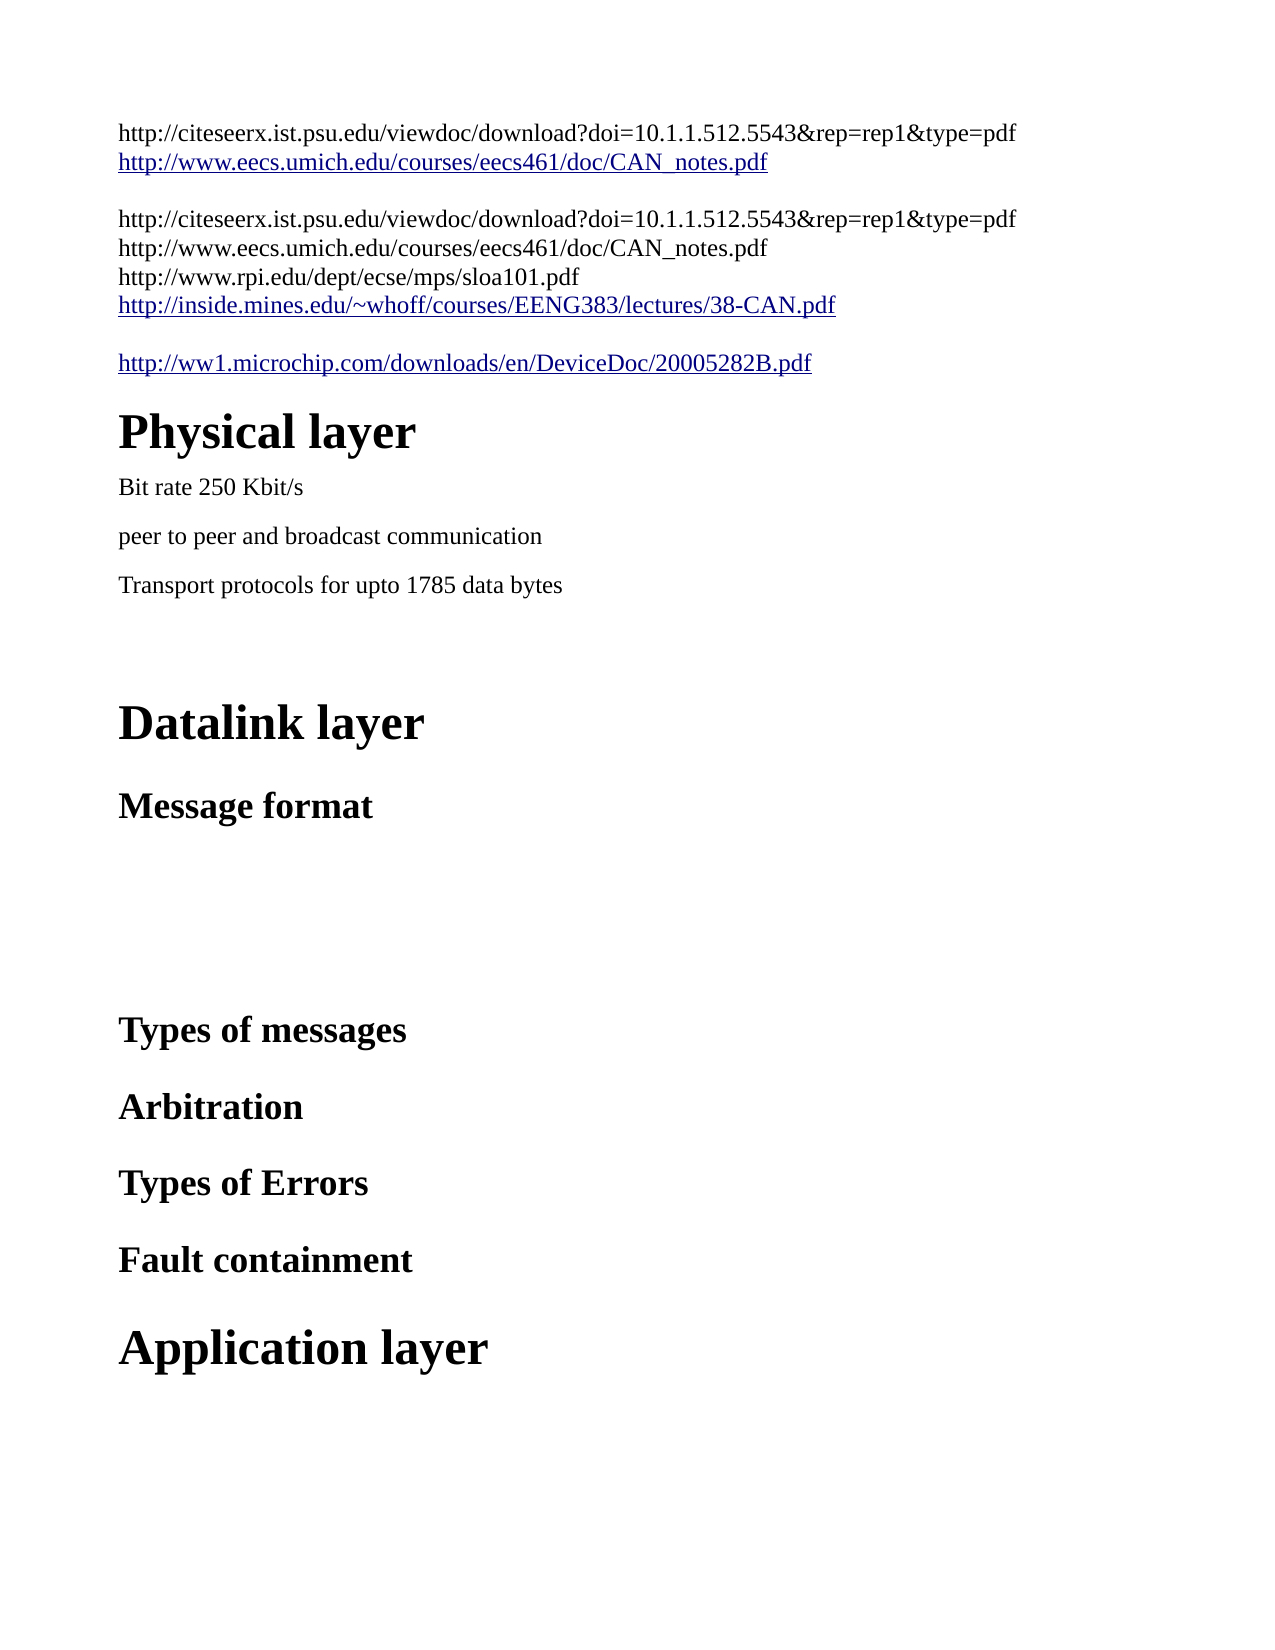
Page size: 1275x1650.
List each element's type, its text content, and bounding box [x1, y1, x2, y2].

text peer to peer and broadcast communication [118, 521, 1157, 550]
subtitle Application layer [118, 1318, 1157, 1375]
text http://ww1.microchip.com/downloads/en/DeviceDoc/20005282B.pdf [118, 348, 1157, 377]
text http://inside.mines.edu/~whoff/courses/EENG383/lectures/38-CAN.pdf [118, 291, 1157, 319]
subtitle Fault containment [118, 1237, 1157, 1280]
text Transport protocols for upto 1785 data bytes [118, 570, 1157, 599]
subtitle Datalink layer [118, 693, 1157, 751]
subtitle Arbitration [118, 1084, 1157, 1127]
subtitle Types of messages [118, 1008, 1157, 1051]
text http://www.eecs.umich.edu/courses/eecs461/doc/CAN_notes.pdf [118, 147, 1157, 176]
text http://www.eecs.umich.edu/courses/eecs461/doc/CAN_notes.pdf [118, 233, 1157, 262]
subtitle Message format [118, 784, 1157, 827]
text http://citeseerx.ist.psu.edu/viewdoc/download?doi=10.1.1.512.5543&rep=rep1&type=pdf [118, 118, 1157, 147]
subtitle Physical layer [118, 402, 1157, 459]
text Bit rate 250 Kbit/s [118, 472, 1157, 501]
text http://www.rpi.edu/dept/ecse/mps/sloa101.pdf [118, 262, 1157, 291]
subtitle Types of Errors [118, 1161, 1157, 1204]
text http://citeseerx.ist.psu.edu/viewdoc/download?doi=10.1.1.512.5543&rep=rep1&type=pdf [118, 204, 1157, 233]
